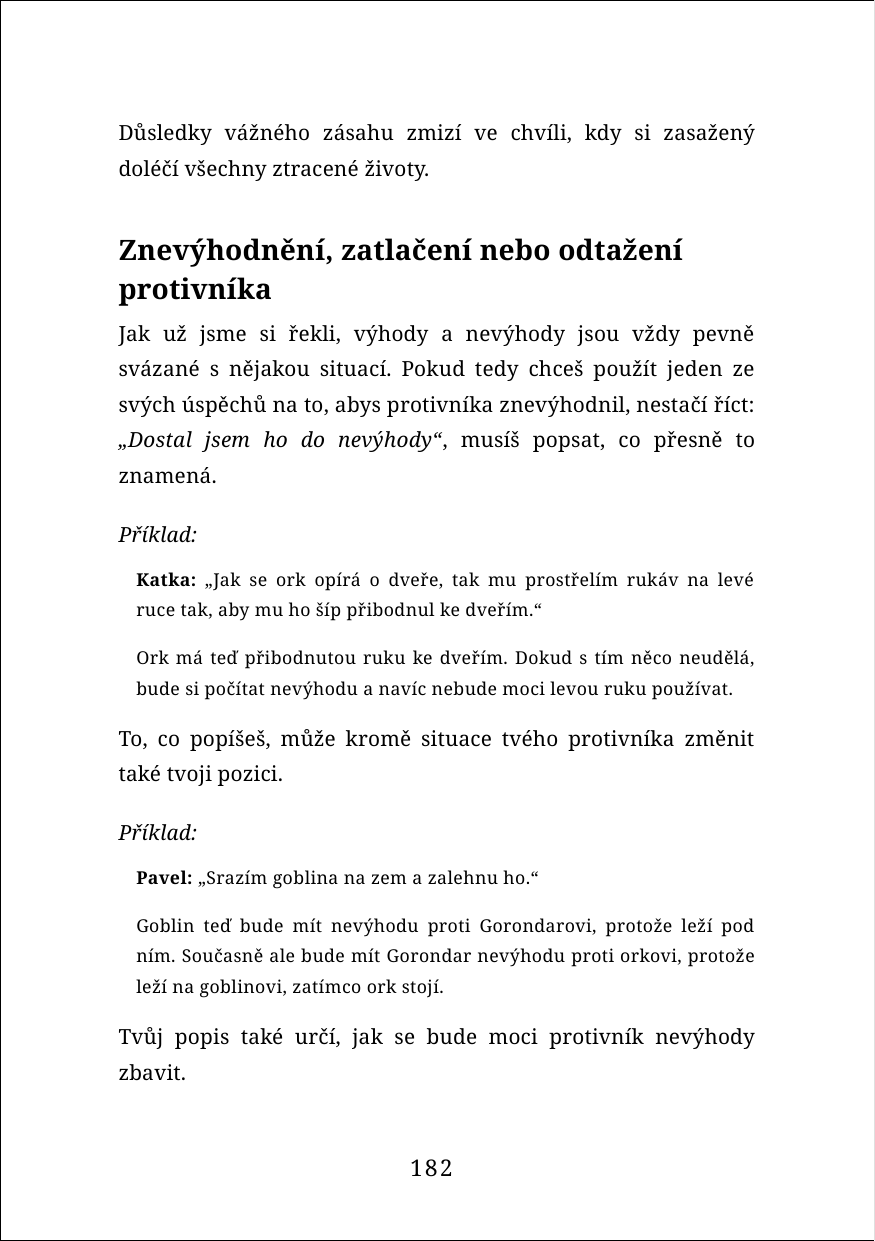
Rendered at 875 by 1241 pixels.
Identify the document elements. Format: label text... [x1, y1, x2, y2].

text Pavel: „Srazím goblina na zem a zalehnu ho.“ [136, 866, 756, 890]
text To, co popíšeš, může kromě situace tvého protivníka změnit také tvoji pozici. [118, 724, 756, 788]
text Goblin teď bude mít nevýhodu proti Gorondarovi, protože leží pod ním. Současně ale bude mít Gorondar nevýhodu proti orkovi, protože leží na goblinovi, zatímco ork stojí. [136, 914, 756, 998]
text Tvůj popis také určí, jak se bude moci protivník nevýhody zbavit. [118, 1022, 756, 1086]
text Katka: „Jak se ork opírá o dveře, tak mu prostřelím rukáv na levé ruce tak, aby mu ho šíp přibodnul ke dveřím.“ [136, 568, 756, 622]
text Ork má teď přibodnutou ruku ke dveřím. Dokud s tím něco neudělá, bude si počítat nevýhodu a navíc nebude moci levou ruku používat. [136, 646, 756, 700]
text Příklad: [118, 818, 756, 847]
subtitle Znevýhodnění, zatlačení nebo odtažení protivníka [118, 231, 756, 307]
text Důsledky vážného zásahu zmizí ve chvíli, kdy si zasažený doléčí všechny ztracené životy. [118, 118, 756, 182]
text Jak už jsme si řekli, výhody a nevýhody jsou vždy pevně svázané s nějakou situací. Pokud tedy chceš použít jeden ze svých úspěchů na to, abys protivníka znevýhodnil, nestačí říct: „Dostal jsem ho do nevýhody“, musíš popsat, co přesně to znamená. [118, 319, 756, 489]
text Příklad: [118, 520, 756, 549]
